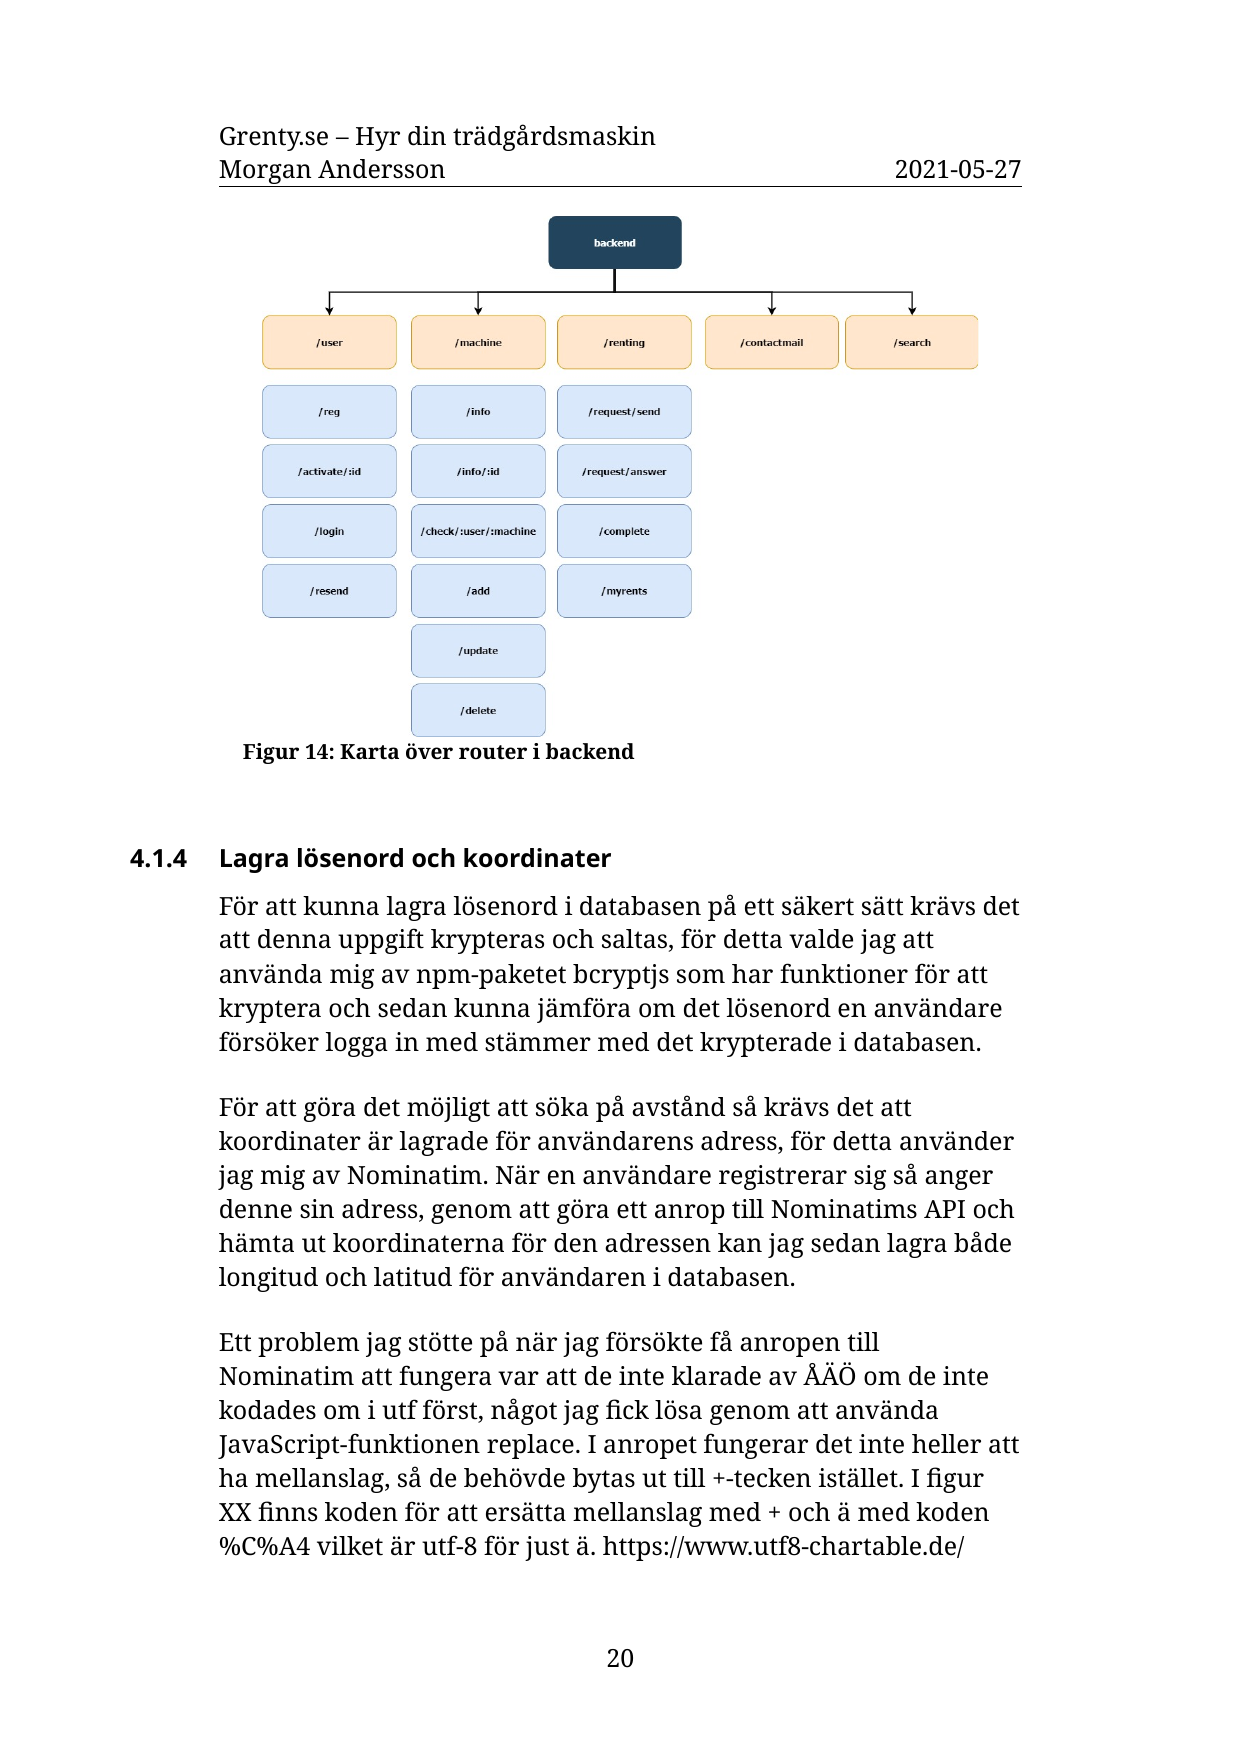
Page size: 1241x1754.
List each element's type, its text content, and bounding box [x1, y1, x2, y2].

picture [262, 216, 979, 737]
text Figur 14: Karta över router i backend [243, 737, 997, 766]
text För att kunna lagra lösenord i databasen på ett säkert sätt krävs det att denna uppgift krypteras och saltas, för detta valde jag att använda mig av npm-paketet bcryptjs som har funktioner för att kryptera och sedan kunna jämföra om det lösenord en användare försöker logga in med stämmer med det krypterade i databasen. [218, 888, 1022, 1058]
text För att göra det möjligt att söka på avstånd så krävs det att koordinater är lagrade för användarens adress, för detta använder jag mig av Nominatim. När en användare registrerar sig så anger denne sin adress, genom att göra ett anrop till Nominatims API och hämta ut koordinaterna för den adressen kan jag sedan lagra både longitud och latitud för användaren i databasen. [218, 1089, 1022, 1293]
subtitle Lagra lösenord och koordinater [130, 841, 1022, 875]
text Ett problem jag stötte på när jag försökte få anropen till Nominatim att fungera var att de inte klarade av ÅÄÖ om de inte kodades om i utf först, något jag fick lösa genom att använda JavaScript-funktionen replace. I anropet fungerar det inte heller att ha mellanslag, så de behövde bytas ut till +-tecken istället. I figur XX finns koden för att ersätta mellanslag med + och ä med koden %C%A4 vilket är utf-8 för just ä. https://www.utf8-chartable.de/ [218, 1324, 1022, 1563]
